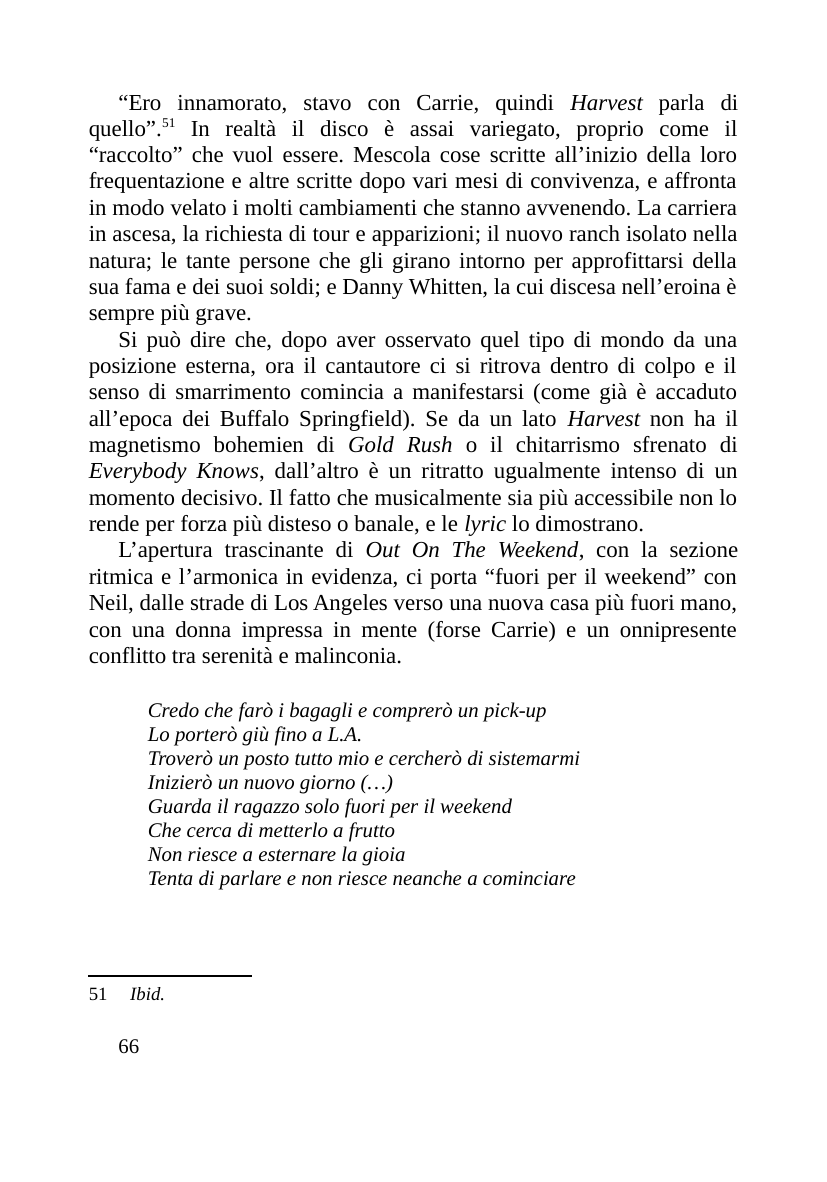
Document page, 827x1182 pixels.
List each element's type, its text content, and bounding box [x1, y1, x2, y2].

text Ibid. [88, 982, 738, 1004]
text Guarda il ragazzo solo fuori per il weekend [88, 794, 738, 818]
text Che cerca di metterlo a frutto [88, 818, 738, 842]
text Tenta di parlare e non riesce neanche a cominciare [88, 866, 738, 890]
text Lo porterò giù fino a L.A. [88, 722, 738, 746]
text L’apertura trascinante di Out On The Weekend, con la sezione ritmica e l’armonica in evidenza, ci porta “fuori per il weekend” con Neil, dalle strade di Los Angeles verso una nuova casa più fuori mano, con una donna impressa in mente (forse Carrie) e un onnipresente conflitto tra serenità e malinconia. [88, 537, 738, 668]
text “Ero innamorato, stavo con Carrie, quindi Harvest parla di quello”. In realtà il disco è assai variegato, proprio come il “raccolto” che vuol essere. Mescola cose scritte all’inizio della loro frequentazione e altre scritte dopo vari mesi di convivenza, e affronta in modo velato i molti cambiamenti che stanno avvenendo. La carriera in ascesa, la richiesta di tour e apparizioni; il nuovo ranch isolato nella natura; le tante persone che gli girano intorno per approfittarsi della sua fama e dei suoi soldi; e Danny Whitten, la cui discesa nell’eroina è sempre più grave. [88, 88, 738, 326]
text Credo che farò i bagagli e comprerò un pick-up [88, 698, 738, 722]
text Non riesce a esternare la gioia [88, 842, 738, 866]
text Troverò un posto tutto mio e cercherò di sistemarmi [88, 746, 738, 770]
text Inizierò un nuovo giorno (…) [88, 770, 738, 794]
text Si può dire che, dopo aver osservato quel tipo di mondo da una posizione esterna, ora il cantautore ci si ritrova dentro di colpo e il senso di smarrimento comincia a manifestarsi (come già è accaduto all’epoca dei Buffalo Springfield). Se da un lato Harvest non ha il magnetismo bohemien di Gold Rush o il chitarrismo sfrenato di Everybody Knows, dall’altro è un ritratto ugualmente intenso di un momento decisivo. Il fatto che musicalmente sia più accessibile non lo rende per forza più disteso o banale, e le lyric lo dimostrano. [88, 326, 738, 537]
